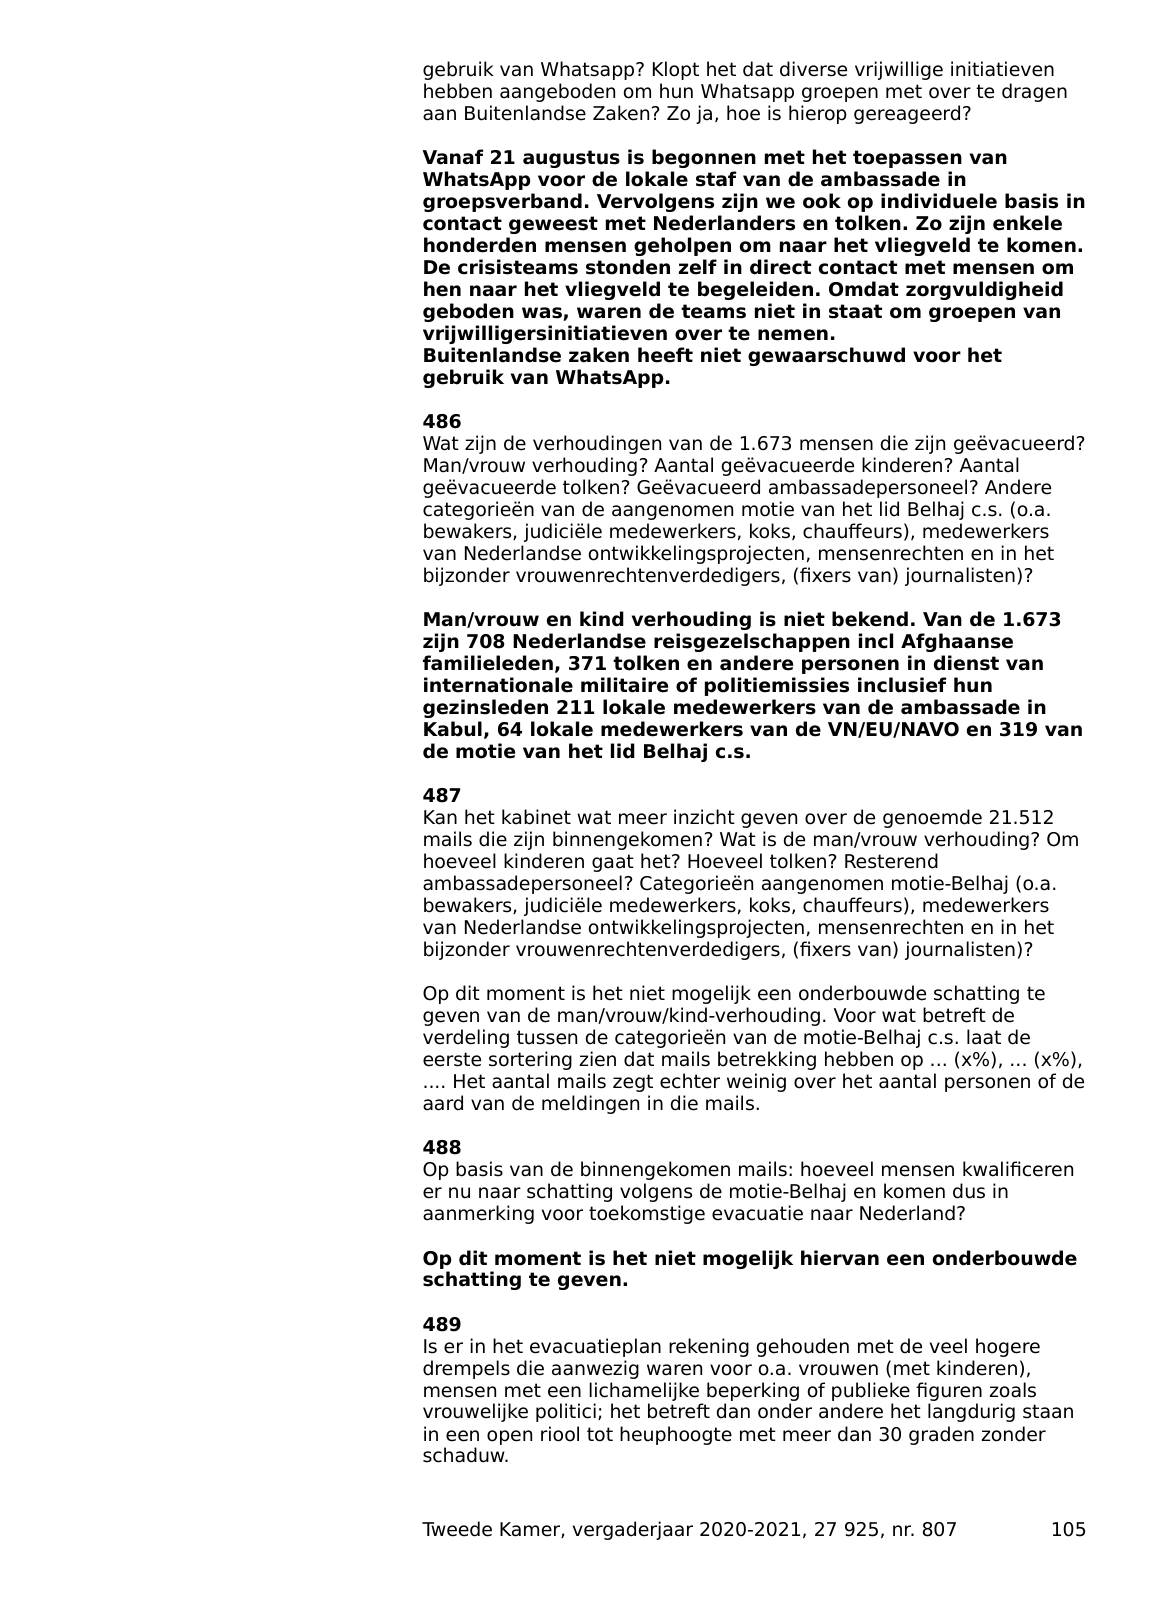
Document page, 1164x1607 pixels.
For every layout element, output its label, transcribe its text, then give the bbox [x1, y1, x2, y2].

text 489 [422, 1313, 1087, 1336]
text Buitenlandse zaken heeft niet gewaarschuwd voor het gebruik van WhatsApp. [422, 345, 1087, 389]
text Op basis van de binnengekomen mails: hoeveel mensen kwalificeren er nu naar schatting volgens de motie-Belhaj en komen dus in aanmerking voor toekomstige evacuatie naar Nederland? [422, 1159, 1087, 1225]
text 487 [422, 785, 1087, 807]
text gebruik van Whatsapp? Klopt het dat diverse vrijwillige initiatieven hebben aangeboden om hun Whatsapp groepen met over te dragen aan Buitenlandse Zaken? Zo ja, hoe is hierop gereageerd? [422, 59, 1087, 125]
text Vanaf 21 augustus is begonnen met het toepassen van WhatsApp voor de lokale staf van de ambassade in groepsverband. Vervolgens zijn we ook op individuele basis in contact geweest met Nederlanders en tolken. Zo zijn enkele honderden mensen geholpen om naar het vliegveld te komen. De crisisteams stonden zelf in direct contact met mensen om hen naar het vliegveld te begeleiden. Omdat zorgvuldigheid geboden was, waren de teams niet in staat om groepen van vrijwilligersinitiatieven over te nemen. [422, 147, 1087, 345]
text Op dit moment is het niet mogelijk een onderbouwde schatting te geven van de man/vrouw/kind-verhouding. Voor wat betreft de verdeling tussen de categorieën van de motie-Belhaj c.s. laat de eerste sortering zien dat mails betrekking hebben op ... (x%), ... (x%), .... Het aantal mails zegt echter weinig over het aantal personen of de aard van de meldingen in die mails. [422, 983, 1087, 1115]
text Kan het kabinet wat meer inzicht geven over de genoemde 21.512 mails die zijn binnengekomen? Wat is de man/vrouw verhouding? Om hoeveel kinderen gaat het? Hoeveel tolken? Resterend ambassadepersoneel? Categorieën aangenomen motie-Belhaj (o.a. bewakers, judiciële medewerkers, koks, chauffeurs), medewerkers van Nederlandse ontwikkelingsprojecten, mensenrechten en in het bijzonder vrouwenrechtenverdedigers, (fixers van) journalisten)? [422, 807, 1087, 961]
text Wat zijn de verhoudingen van de 1.673 mensen die zijn geëvacueerd? Man/vrouw verhouding? Aantal geëvacueerde kinderen? Aantal geëvacueerde tolken? Geëvacueerd ambassadepersoneel? Andere categorieën van de aangenomen motie van het lid Belhaj c.s. (o.a. bewakers, judiciële medewerkers, koks, chauffeurs), medewerkers van Nederlandse ontwikkelingsprojecten, mensenrechten en in het bijzonder vrouwenrechtenverdedigers, (fixers van) journalisten)? [422, 433, 1087, 587]
text Man/vrouw en kind verhouding is niet bekend. Van de 1.673 zijn 708 Nederlandse reisgezelschappen incl Afghaanse familieleden, 371 tolken en andere personen in dienst van internationale militaire of politiemissies inclusief hun gezinsleden 211 lokale medewerkers van de ambassade in Kabul, 64 lokale medewerkers van de VN/EU/NAVO en 319 van de motie van het lid Belhaj c.s. [422, 609, 1087, 763]
text Is er in het evacuatieplan rekening gehouden met de veel hogere drempels die aanwezig waren voor o.a. vrouwen (met kinderen), mensen met een lichamelijke beperking of publieke figuren zoals vrouwelijke politici; het betreft dan onder andere het langdurig staan in een open riool tot heuphoogte met meer dan 30 graden zonder schaduw. [422, 1336, 1087, 1467]
text Op dit moment is het niet mogelijk hiervan een onderbouwde schatting te geven. [422, 1247, 1087, 1291]
text 488 [422, 1137, 1087, 1159]
text 486 [422, 411, 1087, 433]
